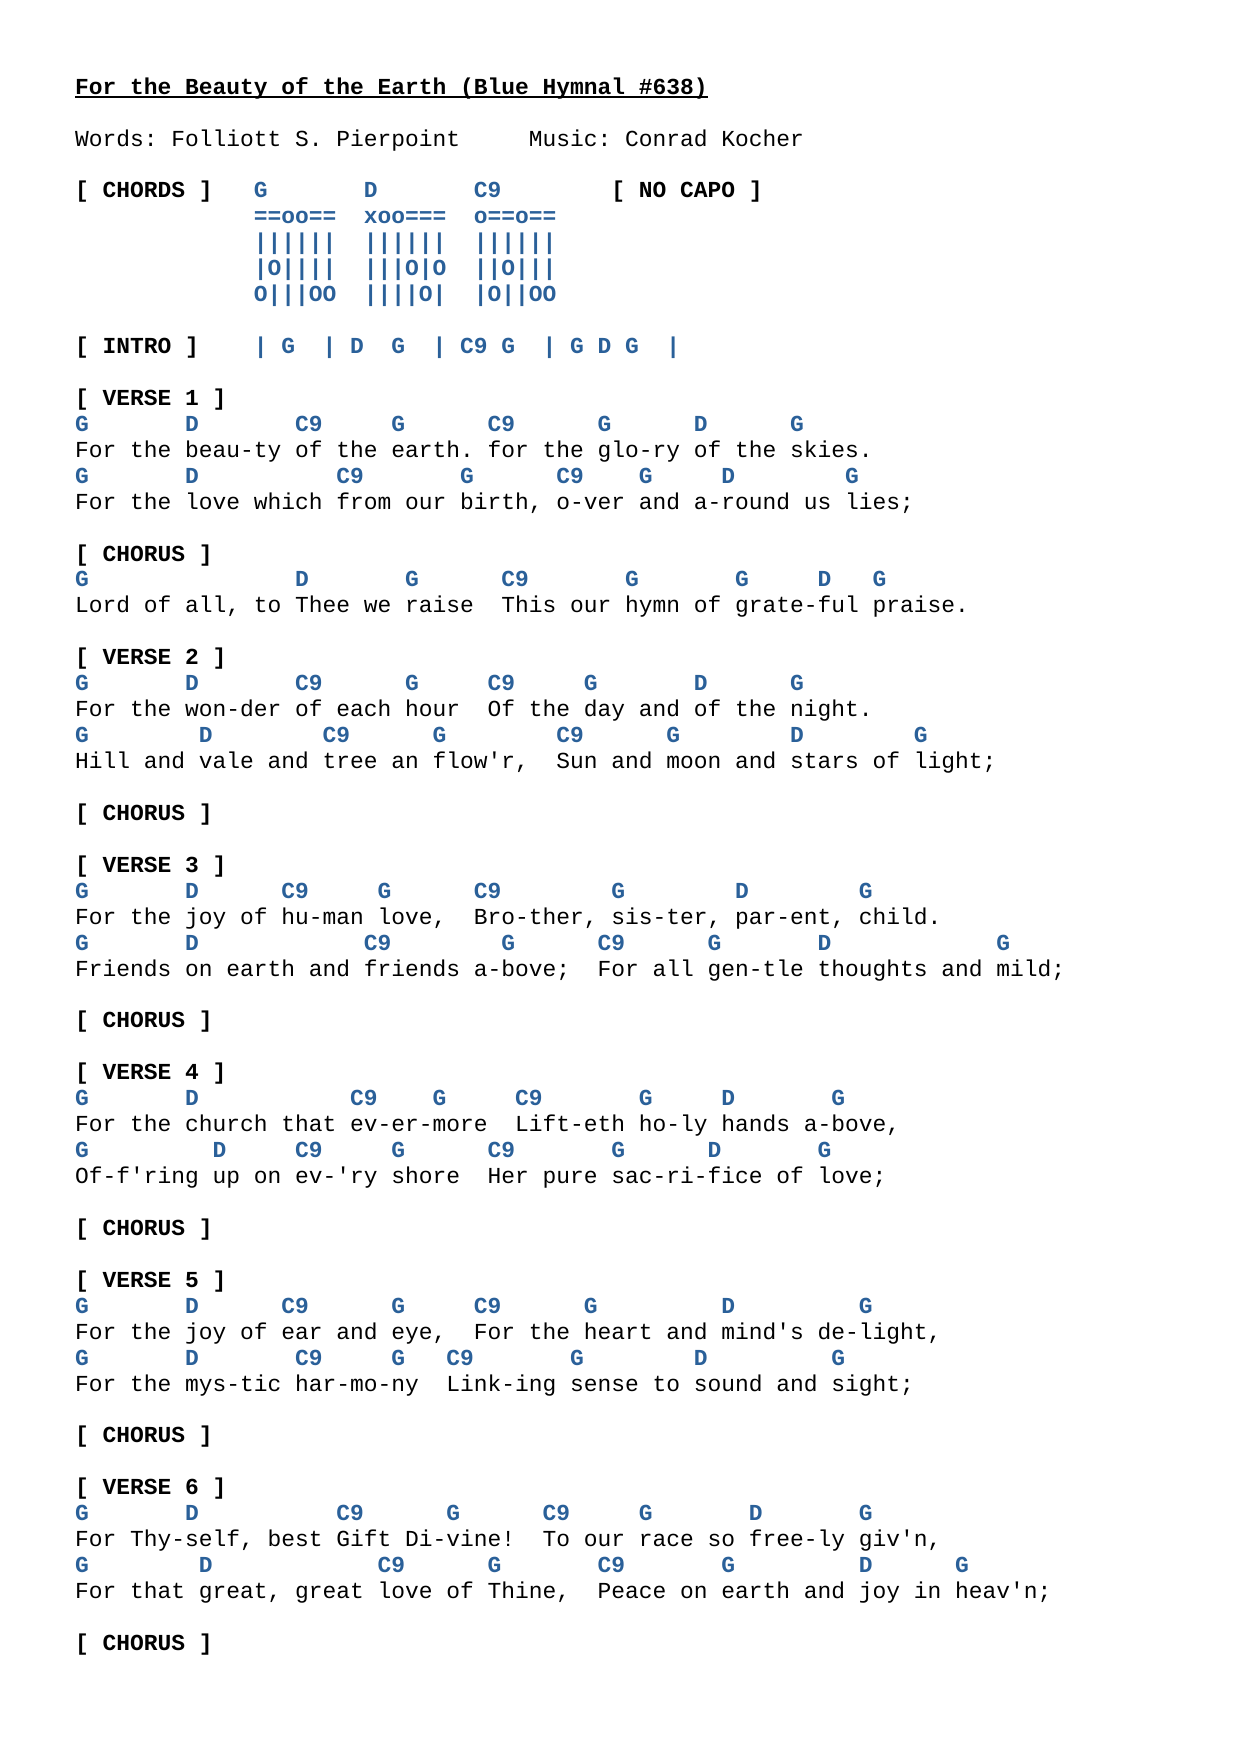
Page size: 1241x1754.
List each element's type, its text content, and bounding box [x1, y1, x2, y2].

text O|||OO ||||O| |O||OO [75, 282, 1166, 308]
text G D C9 G C9 G D G [75, 412, 1166, 438]
text Words: Folliott S. Pierpoint Music: Conrad Kocher [75, 127, 1166, 153]
text [ CHORUS ] [75, 1631, 1166, 1657]
text For the joy of ear and eye, For the heart and mind's de-light, [75, 1320, 1166, 1346]
text For the won-der of each hour Of the day and of the night. [75, 697, 1166, 723]
text G D C9 G C9 G D G [75, 1138, 1166, 1164]
text Hill and vale and tree an flow'r, Sun and moon and stars of light; [75, 749, 1166, 775]
text G D C9 G C9 G D G [75, 879, 1166, 905]
text [ VERSE 1 ] [75, 386, 1166, 412]
text G D C9 G C9 G D G [75, 464, 1166, 490]
text |O|||| |||O|O ||O||| [75, 257, 1166, 282]
text Friends on earth and friends a-bove; For all gen-tle thoughts and mild; [75, 957, 1166, 983]
text [ CHORUS ] [75, 542, 1166, 568]
text [ CHORUS ] [75, 1009, 1166, 1035]
text For Thy-self, best Gift Di-vine! To our race so free-ly giv'n, [75, 1527, 1166, 1553]
text For that great, great love of Thine, Peace on earth and joy in heav'n; [75, 1579, 1166, 1605]
text G D G C9 G G D G [75, 568, 1166, 594]
text G D C9 G C9 G D G [75, 1346, 1166, 1372]
text G D C9 G C9 G D G [75, 672, 1166, 697]
text Lord of all, to Thee we raise This our hymn of grate-ful praise. [75, 594, 1166, 620]
text For the love which from our birth, o-ver and a-round us lies; [75, 490, 1166, 516]
text [ CHORUS ] [75, 1216, 1166, 1242]
text [ VERSE 4 ] [75, 1061, 1166, 1087]
text [ VERSE 3 ] [75, 853, 1166, 879]
text [ VERSE 6 ] [75, 1476, 1166, 1502]
text G D C9 G C9 G D G [75, 1502, 1166, 1527]
text G D C9 G C9 G D G [75, 1087, 1166, 1112]
text For the mys-tic har-mo-ny Link-ing sense to sound and sight; [75, 1372, 1166, 1398]
text ==oo== xoo=== o==o== [75, 205, 1166, 231]
text [ VERSE 5 ] [75, 1268, 1166, 1294]
text [ INTRO ] | G | D G | C9 G | G D G | [75, 334, 1166, 360]
text [ VERSE 2 ] [75, 646, 1166, 672]
text For the joy of hu-man love, Bro-ther, sis-ter, par-ent, child. [75, 905, 1166, 931]
text Of-f'ring up on ev-'ry shore Her pure sac-ri-fice of love; [75, 1164, 1166, 1190]
text G D C9 G C9 G D G [75, 1294, 1166, 1320]
text G D C9 G C9 G D G [75, 723, 1166, 749]
text [ CHORDS ] G D C9 [ NO CAPO ] [75, 179, 1166, 205]
text [ CHORUS ] [75, 801, 1166, 827]
text |||||| |||||| |||||| [75, 231, 1166, 257]
text For the Beauty of the Earth (Blue Hymnal #638) [75, 75, 1166, 101]
text For the beau-ty of the earth. for the glo-ry of the skies. [75, 438, 1166, 464]
text For the church that ev-er-more Lift-eth ho-ly hands a-bove, [75, 1112, 1166, 1138]
text [ CHORUS ] [75, 1424, 1166, 1450]
text G D C9 G C9 G D G [75, 1553, 1166, 1579]
text G D C9 G C9 G D G [75, 931, 1166, 957]
